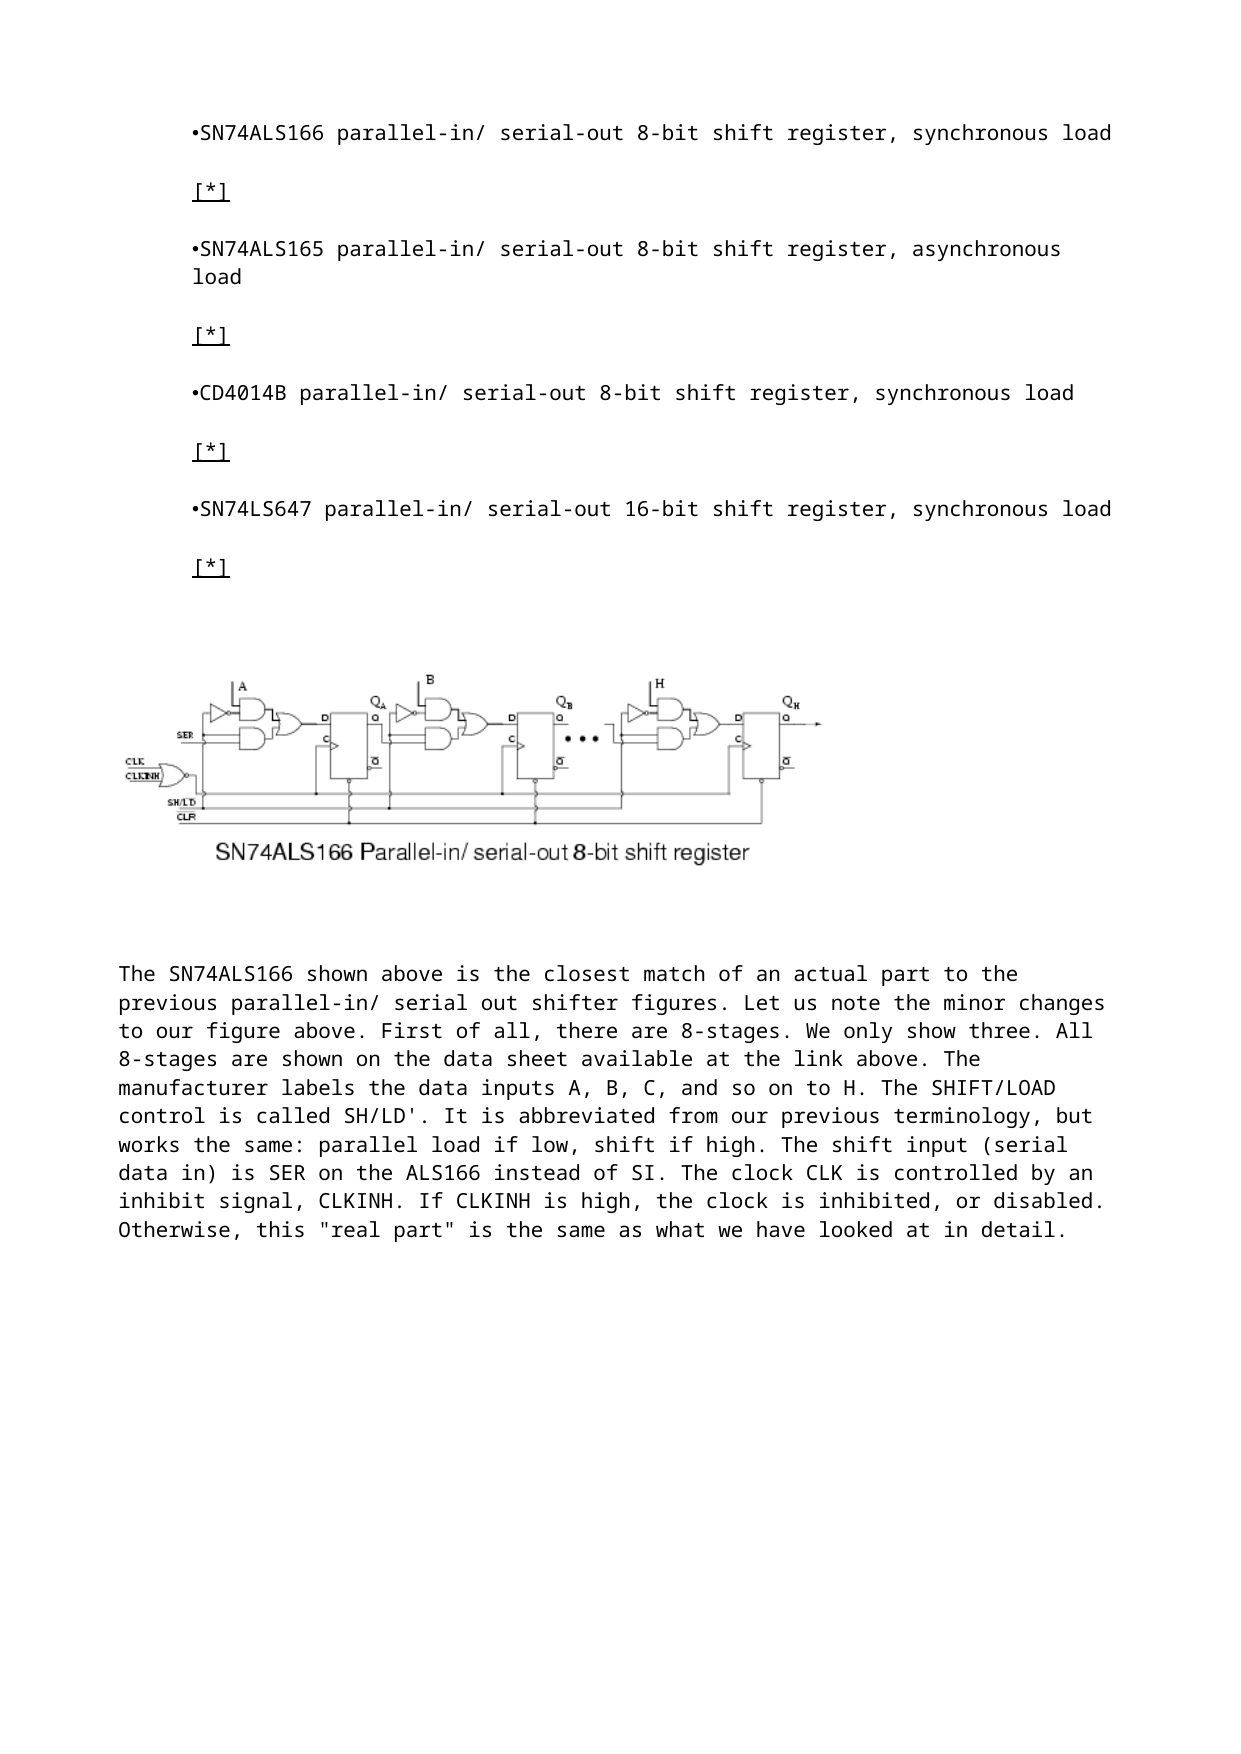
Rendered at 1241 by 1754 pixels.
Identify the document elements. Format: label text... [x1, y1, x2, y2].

list [*] [118, 436, 1122, 464]
list CD4014B parallel-in/ serial-out 8-bit shift register, synchronous load [118, 378, 1122, 407]
list [*] [118, 320, 1122, 349]
list [*] [118, 552, 1122, 580]
text The SN74ALS166 shown above is the closest match of an actual part to the previous parallel-in/ serial out shifter figures. Let us note the minor changes to our figure above. First of all, there are 8-stages. We only show three. All 8-stages are shown on the data sheet available at the link above. The manufacturer labels the data inputs A, B, C, and so on to H. The SHIFT/LOAD control is called SH/LD'. It is abbreviated from our previous terminology, but works the same: parallel load if low, shift if high. The shift input (serial data in) is SER on the ALS166 instead of SI. The clock CLK is controlled by an inhibit signal, CLKINH. If CLKINH is high, the clock is inhibited, or disabled. Otherwise, this "real part" is the same as what we have looked at in detail. [118, 959, 1122, 1243]
list [*] [118, 176, 1122, 204]
list SN74ALS165 parallel-in/ serial-out 8-bit shift register, asynchronous load [118, 234, 1122, 291]
picture [118, 667, 829, 872]
list SN74LS647 parallel-in/ serial-out 16-bit shift register, synchronous load [118, 494, 1122, 522]
list SN74ALS166 parallel-in/ serial-out 8-bit shift register, synchronous load [118, 118, 1122, 147]
